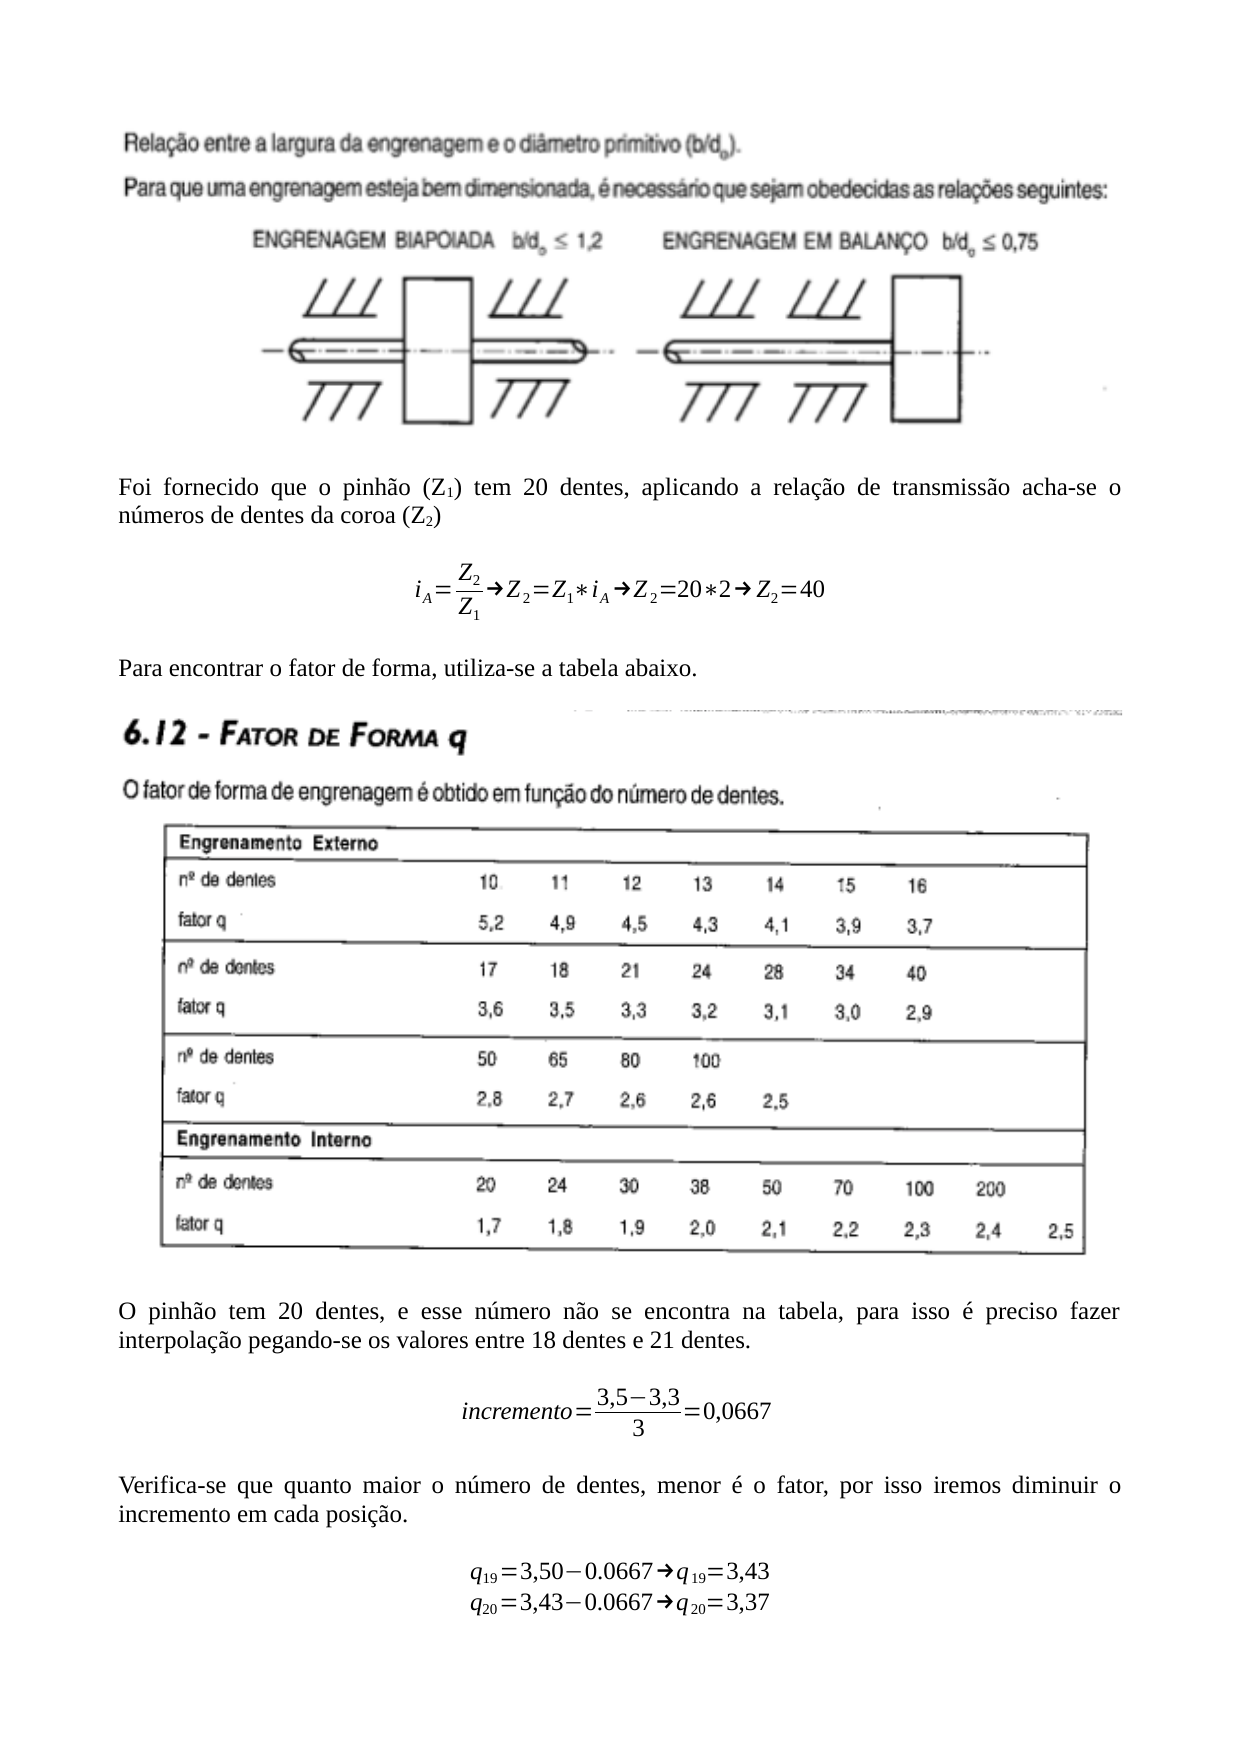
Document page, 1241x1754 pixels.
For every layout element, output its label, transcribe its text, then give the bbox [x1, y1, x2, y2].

text O pinhão tem 20 dentes, e esse número não se encontra na tabela, para isso é preciso fazer interpolação pegando-se os valores entre 18 dentes e 21 dentes. [118, 1296, 1122, 1354]
picture [118, 710, 1123, 1268]
text Verifica-se que quanto maior o número de dentes, menor é o fator, por isso iremos diminuir o incremento em cada posição. [118, 1470, 1122, 1528]
picture [118, 118, 1123, 443]
text Para encontrar o fator de forma, utiliza-se a tabela abaixo. [118, 653, 1122, 682]
text Foi fornecido que o pinhão (Z1) tem 20 dentes, aplicando a relação de transmissão acha-se o números de dentes da coroa (Z2) [118, 472, 1122, 529]
